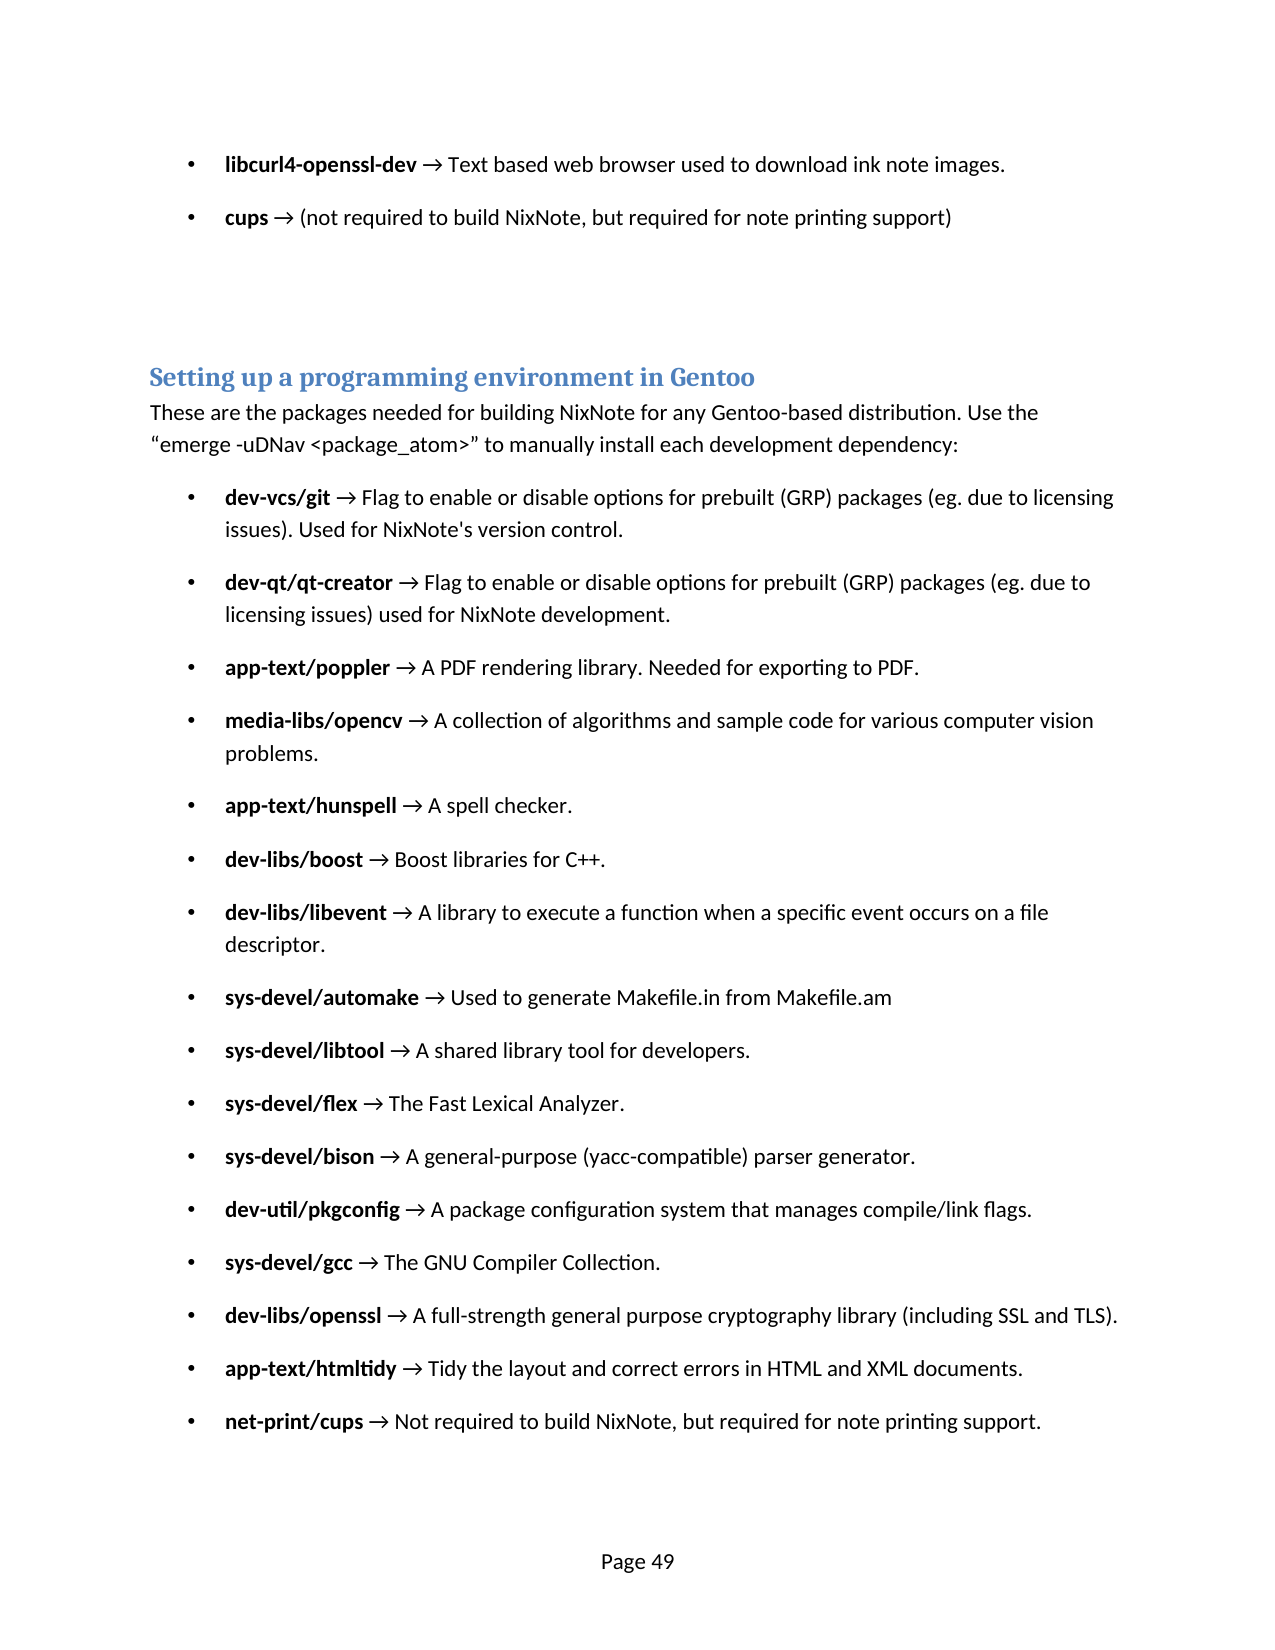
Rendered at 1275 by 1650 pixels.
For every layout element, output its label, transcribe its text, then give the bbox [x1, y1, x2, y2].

text These are the packages needed for building NixNote for any Gentoo-based distribution. Use the “emerge -uDNav <package_atom>” to manually install each development dependency: [150, 398, 1125, 458]
list dev-vcs/git → Flag to enable or disable options for prebuilt (GRP) packages (eg. due to licensing issues). Used for NixNote's version control. [187, 483, 1125, 543]
list dev-libs/libevent → A library to execute a function when a specific event occurs on a file descriptor. [187, 898, 1125, 958]
list app-text/hunspell → A spell checker. [187, 792, 1125, 820]
subtitle Setting up a programming environment in Gentoo [150, 362, 1125, 393]
list dev-libs/boost → Boost libraries for C++. [187, 845, 1125, 873]
list sys-devel/libtool → A shared library tool for developers. [187, 1036, 1125, 1064]
list dev-libs/openssl → A full-strength general purpose cryptography library (including SSL and TLS). [187, 1301, 1125, 1329]
list sys-devel/gcc → The GNU Compiler Collection. [187, 1248, 1125, 1276]
list dev-qt/qt-creator → Flag to enable or disable options for prebuilt (GRP) packages (eg. due to licensing issues) used for NixNote development. [187, 568, 1125, 628]
list sys-devel/bison → A general-purpose (yacc-compatible) parser generator. [187, 1142, 1125, 1170]
list app-text/htmltidy → Tidy the layout and correct errors in HTML and XML documents. [187, 1354, 1125, 1382]
list dev-util/pkgconfig → A package configuration system that manages compile/link flags. [187, 1195, 1125, 1223]
list app-text/poppler → A PDF rendering library. Needed for exporting to PDF. [187, 653, 1125, 681]
list sys-devel/flex → The Fast Lexical Analyzer. [187, 1089, 1125, 1117]
list net-print/cups → Not required to build NixNote, but required for note printing support. [187, 1407, 1125, 1435]
list sys-devel/automake → Used to generate Makefile.in from Makefile.am [187, 983, 1125, 1011]
list cups → (not required to build NixNote, but required for note printing support) [187, 203, 1125, 231]
list libcurl4-openssl-dev → Text based web browser used to download ink note images. [187, 150, 1125, 178]
list media-libs/opencv → A collection of algorithms and sample code for various computer vision problems. [187, 706, 1125, 767]
